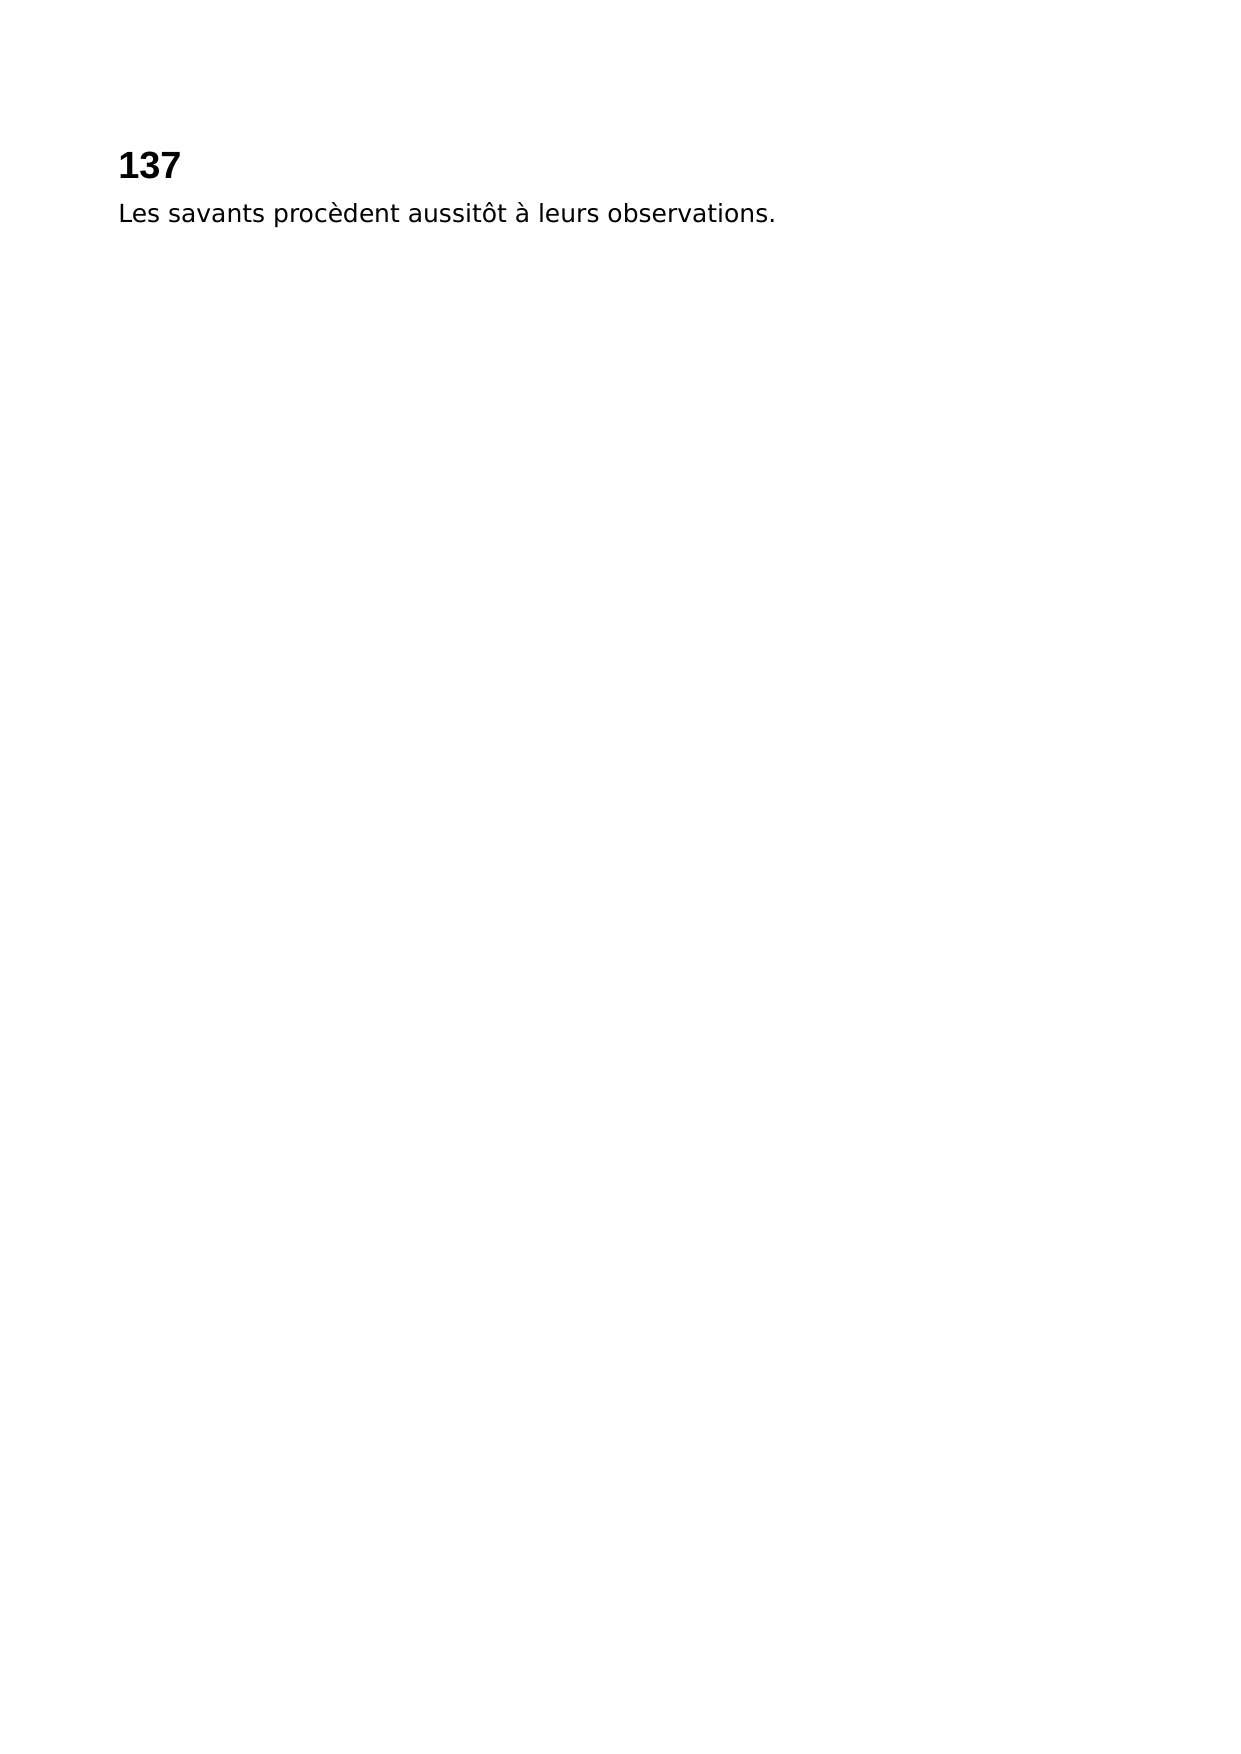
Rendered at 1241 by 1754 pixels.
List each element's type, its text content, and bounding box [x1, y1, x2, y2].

subtitle 137 [118, 143, 1122, 187]
text Les savants procèdent aussitôt à leurs observations. [118, 199, 1122, 228]
